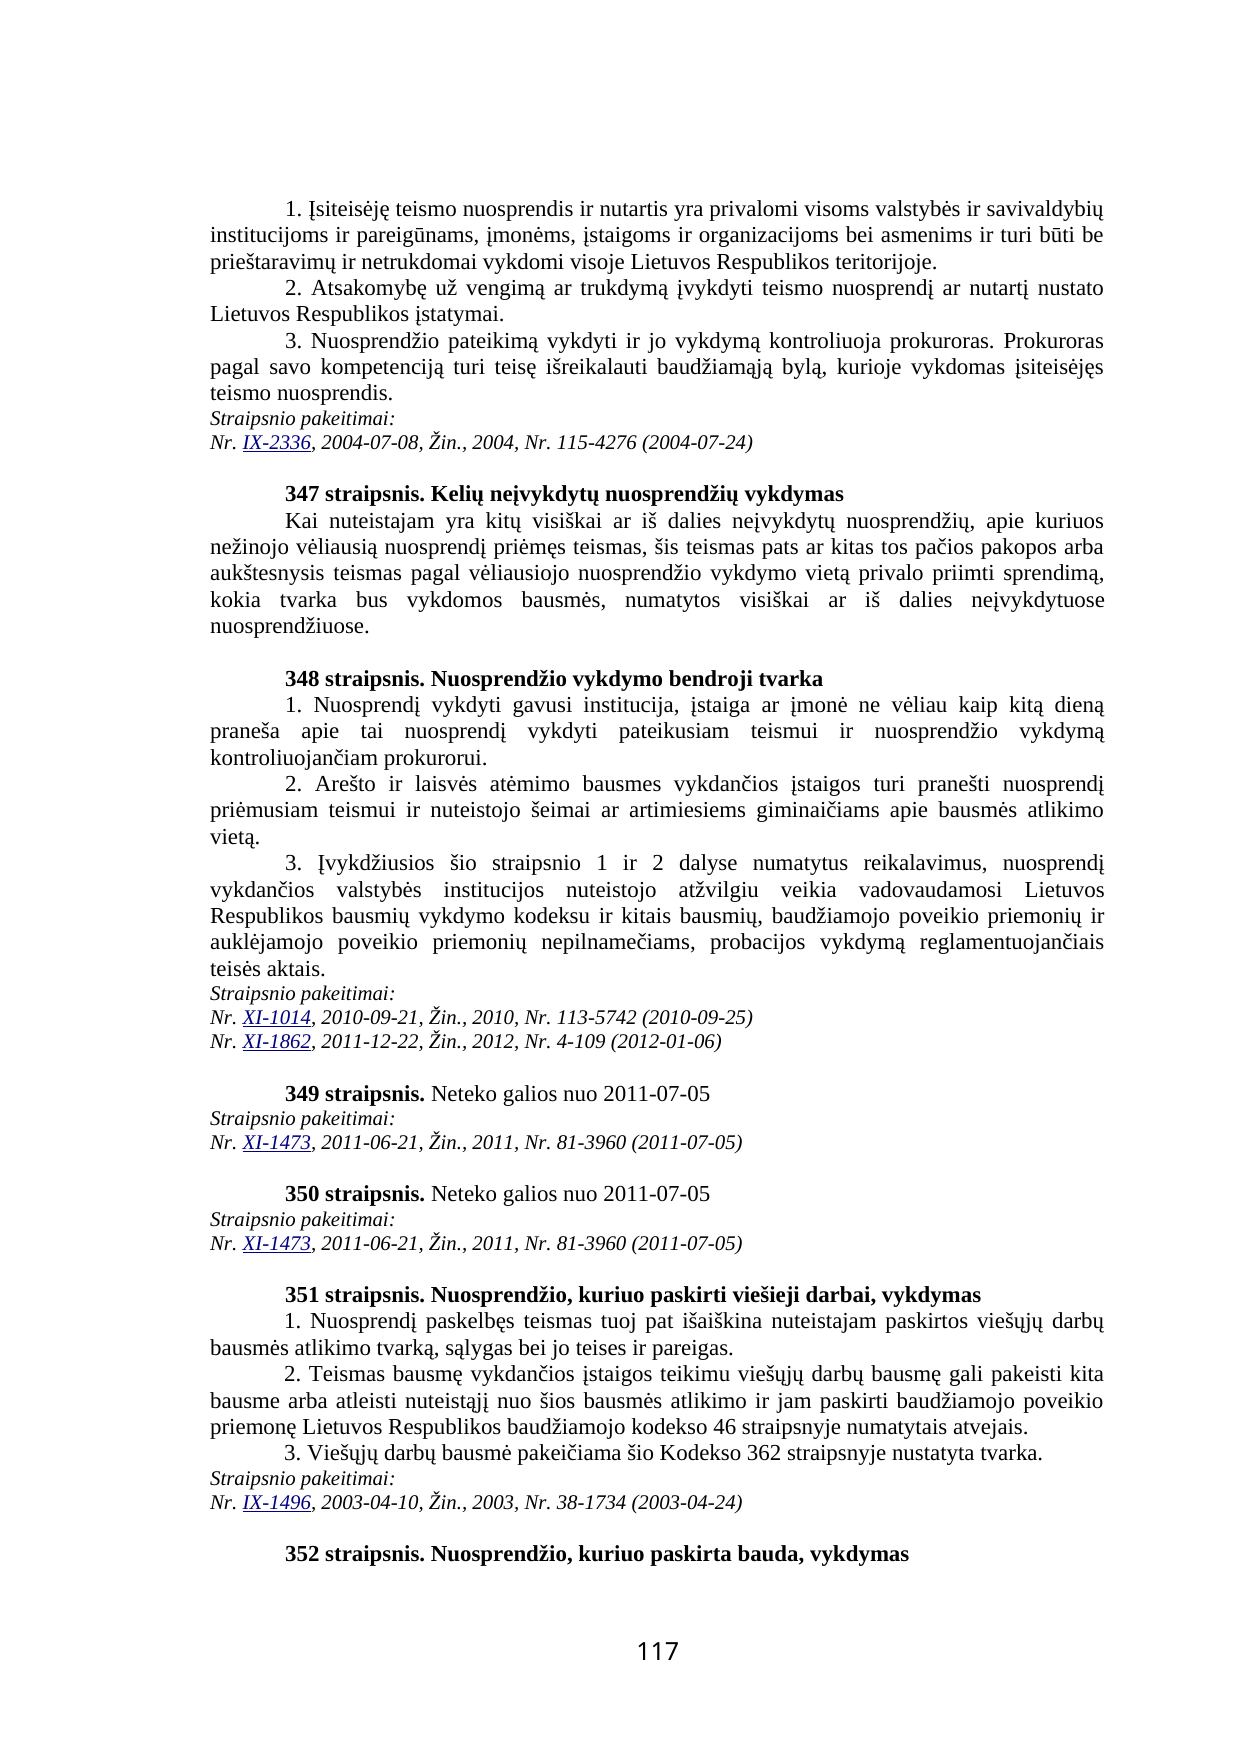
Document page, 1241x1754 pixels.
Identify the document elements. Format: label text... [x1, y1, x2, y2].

text 3. Nuosprendžio pateikimą vykdyti ir jo vykdymą kontroliuoja prokuroras. Prokuroras pagal savo kompetenciją turi teisę išreikalauti baudžiamąją bylą, kurioje vykdomas įsiteisėjęs teismo nuosprendis. [210, 327, 1106, 406]
text Nr. XI-1473, 2011-06-21, Žin., 2011, Nr. 81-3960 (2011-07-05) [210, 1231, 1106, 1255]
text Straipsnio pakeitimai: [210, 1106, 1106, 1130]
text 1. Nuosprendį vykdyti gavusi institucija, įstaiga ar įmonė ne vėliau kaip kitą dieną praneša apie tai nuosprendį vykdyti pateikusiam teismui ir nuosprendžio vykdymą kontroliuojančiam prokurorui. [210, 691, 1106, 770]
text 2. Arešto ir laisvės atėmimo bausmes vykdančios įstaigos turi pranešti nuosprendį priėmusiam teismui ir nuteistojo šeimai ar artimiesiems giminaičiams apie bausmės atlikimo vietą. [210, 770, 1106, 849]
text Nr. XI-1862, 2011-12-22, Žin., 2012, Nr. 4-109 (2012-01-06) [210, 1029, 1106, 1053]
text 3. Įvykdžiusios šio straipsnio 1 ir 2 dalyse numatytus reikalavimus, nuosprendį vykdančios valstybės institucijos nuteistojo atžvilgiu veikia vadovaudamosi Lietuvos Respublikos bausmių vykdymo kodeksu ir kitais bausmių, baudžiamojo poveikio priemonių ir auklėjamojo poveikio priemonių nepilnamečiams, probacijos vykdymą reglamentuojančiais teisės aktais. [210, 849, 1106, 981]
text 352 straipsnis. Nuosprendžio, kuriuo paskirta bauda, vykdymas [210, 1540, 1106, 1567]
text Nr. XI-1014, 2010-09-21, Žin., 2010, Nr. 113-5742 (2010-09-25) [210, 1005, 1106, 1029]
text 1. Nuosprendį paskelbęs teismas tuoj pat išaiškina nuteistajam paskirtos viešųjų darbų bausmės atlikimo tvarką, sąlygas bei jo teises ir pareigas. [210, 1308, 1106, 1360]
text Kai nuteistajam yra kitų visiškai ar iš dalies neįvykdytų nuosprendžių, apie kuriuos nežinojo vėliausią nuosprendį priėmęs teismas, šis teismas pats ar kitas tos pačios pakopos arba aukštesnysis teismas pagal vėliausiojo nuosprendžio vykdymo vietą privalo priimti sprendimą, kokia tvarka bus vykdomos bausmės, numatytos visiškai ar iš dalies neįvykdytuose nuosprendžiuose. [210, 507, 1106, 638]
text 350 straipsnis. Neteko galios nuo 2011-07-05 [210, 1180, 1106, 1207]
text 1. Įsiteisėję teismo nuosprendis ir nutartis yra privalomi visoms valstybės ir savivaldybių institucijoms ir pareigūnams, įmonėms, įstaigoms ir organizacijoms bei asmenims ir turi būti be prieštaravimų ir netrukdomai vykdomi visoje Lietuvos Respublikos teritorijoje. [210, 195, 1106, 274]
text 349 straipsnis. Neteko galios nuo 2011-07-05 [210, 1079, 1106, 1106]
text Nr. IX-1496, 2003-04-10, Žin., 2003, Nr. 38-1734 (2003-04-24) [210, 1490, 1106, 1514]
text 2. Atsakomybę už vengimą ar trukdymą įvykdyti teismo nuosprendį ar nutartį nustato Lietuvos Respublikos įstatymai. [210, 274, 1106, 327]
text Nr. IX-2336, 2004-07-08, Žin., 2004, Nr. 115-4276 (2004-07-24) [210, 430, 1106, 454]
text Straipsnio pakeitimai: [210, 981, 1106, 1005]
text 3. Viešųjų darbų bausmė pakeičiama šio Kodekso 362 straipsnyje nustatyta tvarka. [210, 1439, 1106, 1466]
text 351 straipsnis. Nuosprendžio, kuriuo paskirti viešieji darbai, vykdymas [210, 1281, 1106, 1308]
text Straipsnio pakeitimai: [210, 1466, 1106, 1490]
text 348 straipsnis. Nuosprendžio vykdymo bendroji tvarka [210, 665, 1106, 691]
text 2. Teismas bausmę vykdančios įstaigos teikimu viešųjų darbų bausmę gali pakeisti kita bausme arba atleisti nuteistąjį nuo šios bausmės atlikimo ir jam paskirti baudžiamojo poveikio priemonę Lietuvos Respublikos baudžiamojo kodekso 46 straipsnyje numatytais atvejais. [210, 1360, 1106, 1439]
text Nr. XI-1473, 2011-06-21, Žin., 2011, Nr. 81-3960 (2011-07-05) [210, 1130, 1106, 1154]
text 347 straipsnis. Kelių neįvykdytų nuosprendžių vykdymas [210, 480, 1106, 507]
text Straipsnio pakeitimai: [210, 406, 1106, 430]
text Straipsnio pakeitimai: [210, 1207, 1106, 1231]
